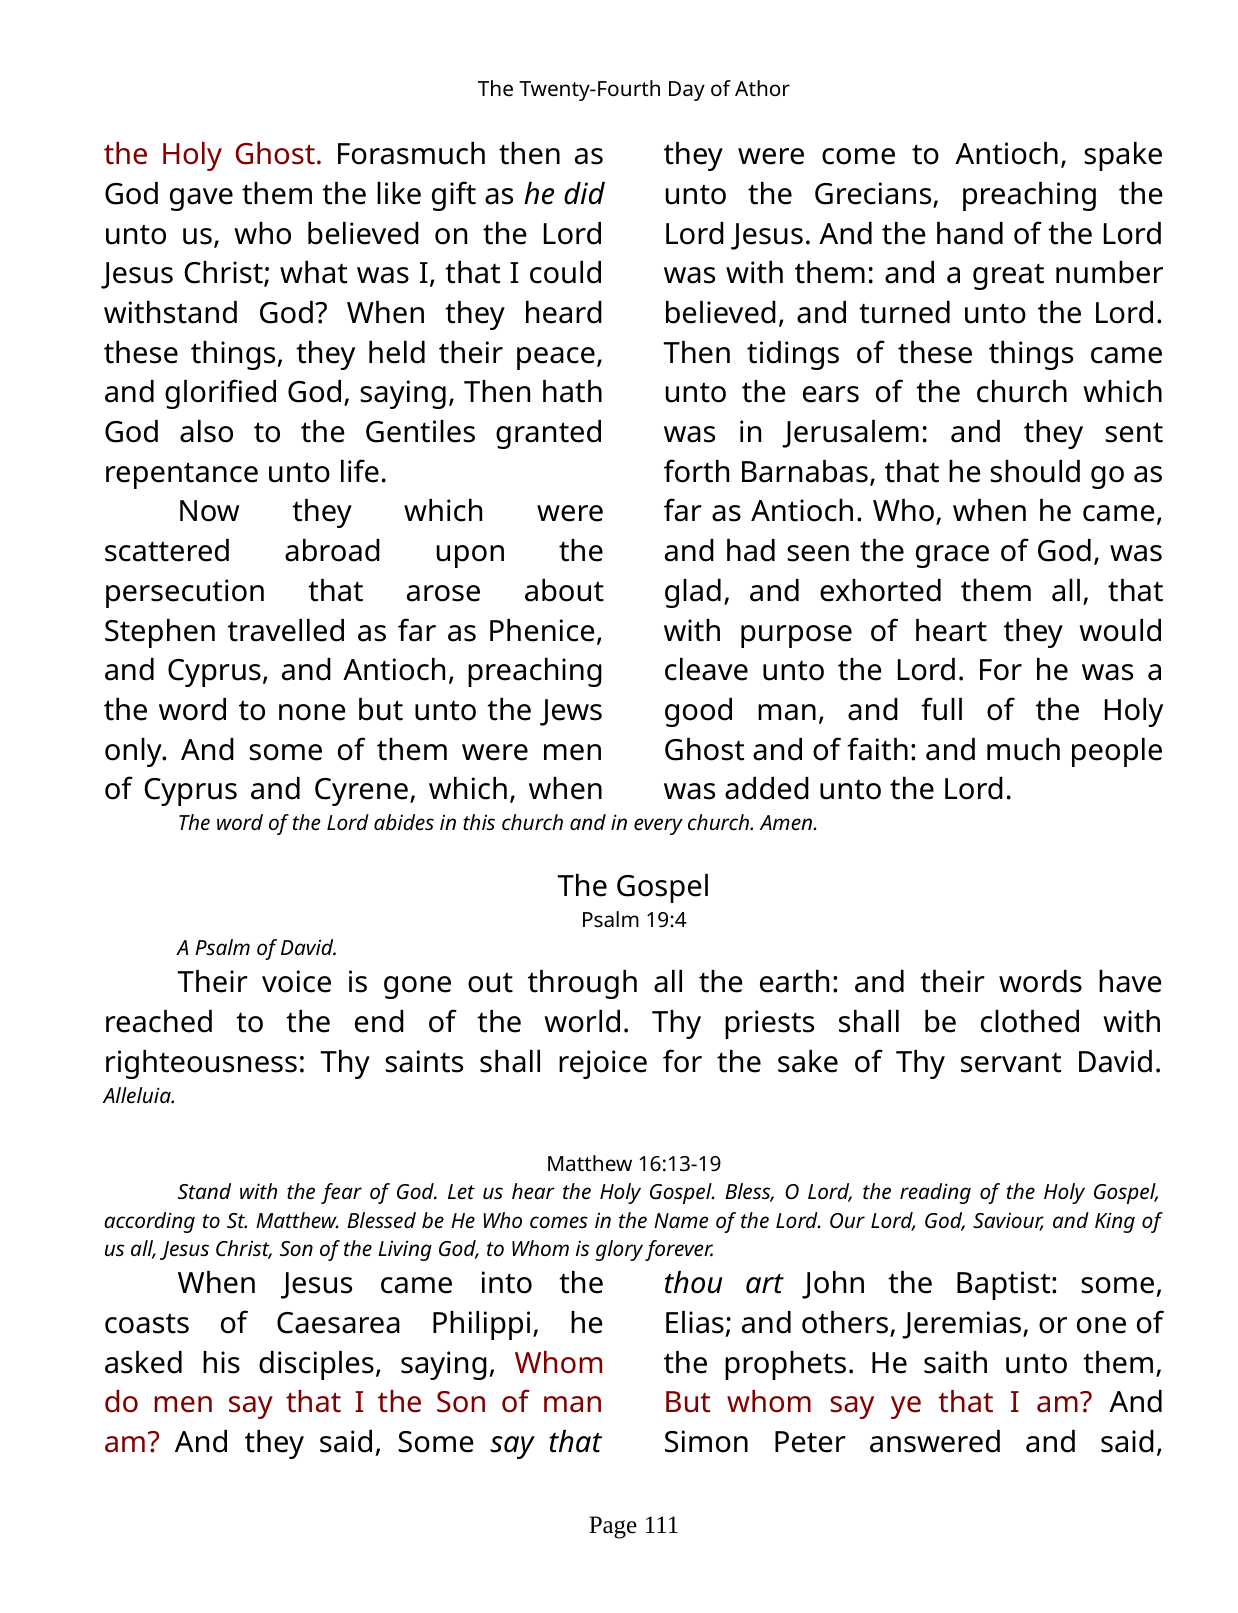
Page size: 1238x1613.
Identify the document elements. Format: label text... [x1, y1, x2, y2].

text The Gospel [103, 865, 1164, 905]
text Matthew 16:13-19 [103, 1149, 1164, 1177]
text The word of the Lord abides in this church and in every church. Amen. [103, 808, 1164, 837]
text The Twenty-Fourth Day of Athor [102, 74, 1165, 102]
text Psalm 19:4 [103, 905, 1164, 933]
text A Psalm of David. [103, 933, 1164, 962]
text When Jesus came into the coasts of Caesarea Philippi, he asked his disciples, saying, Whom do men say that I the Son of man am? And they said, Some say that [103, 1263, 604, 1461]
text thou art John the Baptist: some, Elias; and others, Jeremias, or one of the prophets. He saith unto them, But whom say ye that I am? And Simon Peter answered and said, [663, 1263, 1164, 1461]
text Stand with the fear of God. Let us hear the Holy Gospel. Bless, O Lord, the reading of the Holy Gospel, according to St. Matthew. Blessed be He Who comes in the Name of the Lord. Our Lord, God, Saviour, and King of us all, Jesus Christ, Son of the Living God, to Whom is glory forever. [103, 1177, 1164, 1263]
text the Holy Ghost. Forasmuch then as God gave them the like gift as he did unto us, who believed on the Lord Jesus Christ; what was I, that I could withstand God? When they heard these things, they held their peace, and glorified God, saying, Then hath God also to the Gentiles granted repentance unto life. [103, 133, 604, 491]
text Now they which were scattered abroad upon the persecution that arose about Stephen travelled as far as Phenice, and Cyprus, and Antioch, preaching the word to none but unto the Jews only. And some of them were men of Cyprus and Cyrene, which, when [103, 491, 604, 808]
text they were come to Antioch, spake unto the Grecians, preaching the Lord Jesus. And the hand of the Lord was with them: and a great number believed, and turned unto the Lord. Then tidings of these things came unto the ears of the church which was in Jerusalem: and they sent forth Barnabas, that he should go as far as Antioch. Who, when he came, and had seen the grace of God, was glad, and exhorted them all, that with purpose of heart they would cleave unto the Lord. For he was a good man, and full of the Holy Ghost and of faith: and much people was added unto the Lord. [663, 133, 1164, 808]
text Their voice is gone out through all the earth: and their words have reached to the end of the world. Thy priests shall be clothed with righteousness: Thy saints shall rejoice for the sake of Thy servant David. Alleluia. [103, 962, 1164, 1109]
